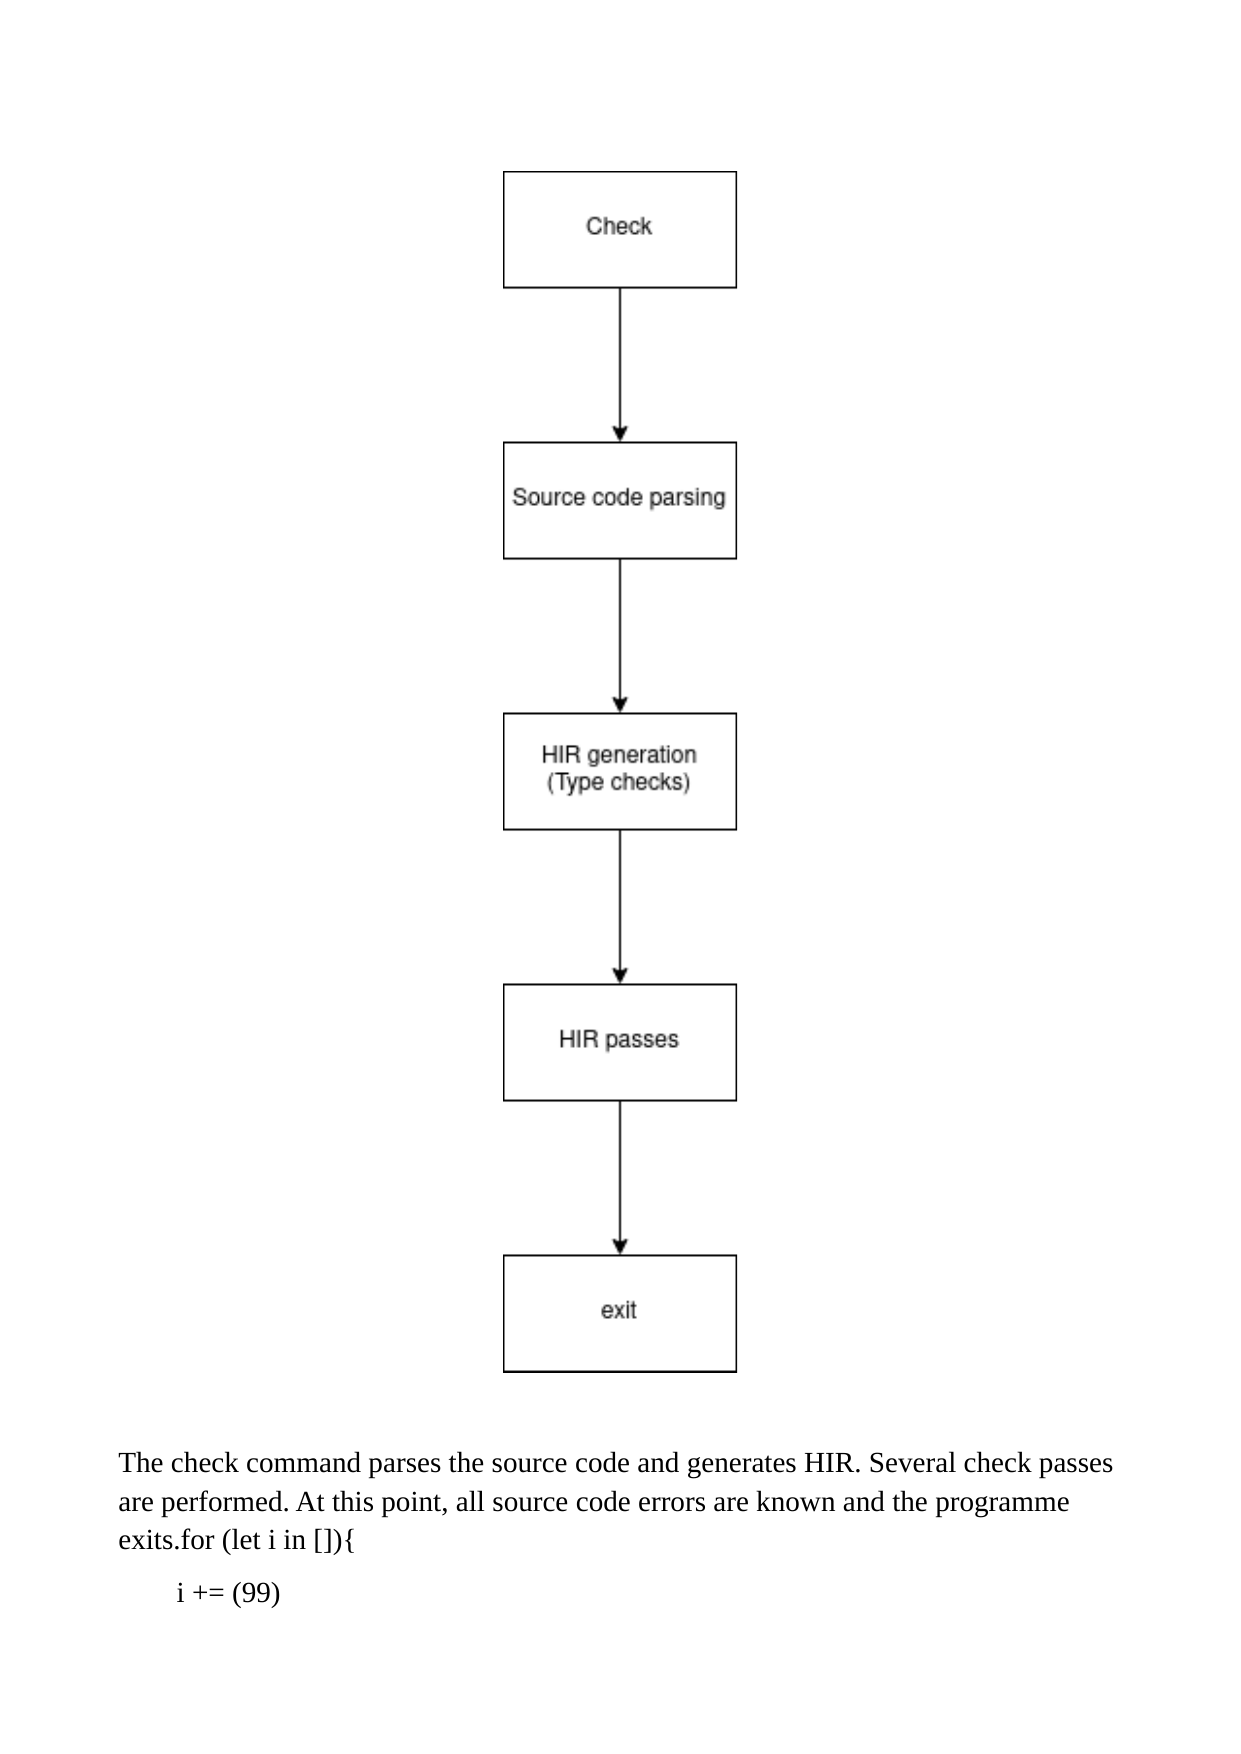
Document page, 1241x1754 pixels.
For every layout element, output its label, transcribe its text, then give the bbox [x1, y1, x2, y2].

picture [503, 171, 738, 1373]
text i += (99) [118, 1575, 1122, 1609]
text The check command parses the source code and generates HIR. Several check passes are performed. At this point, all source code errors are known and the programme exits.for (let i in []){ [118, 1445, 1122, 1556]
